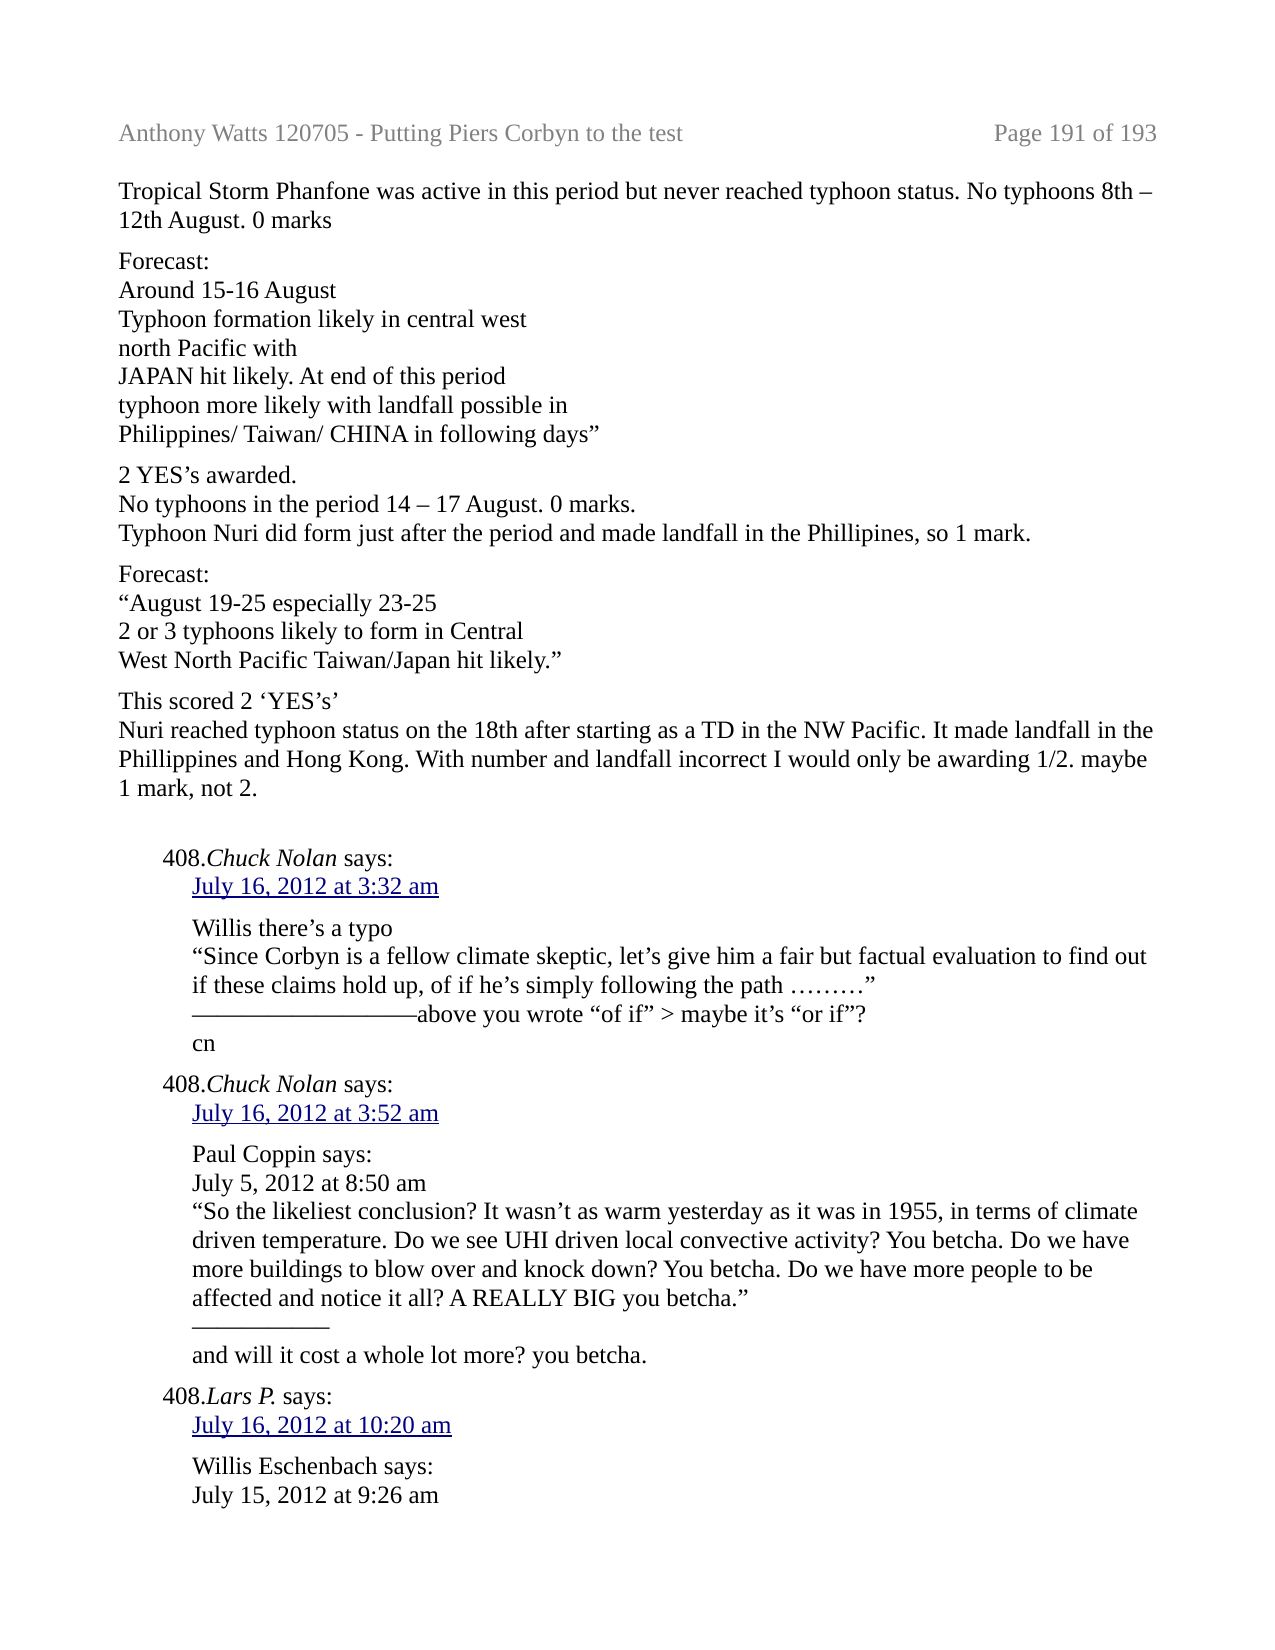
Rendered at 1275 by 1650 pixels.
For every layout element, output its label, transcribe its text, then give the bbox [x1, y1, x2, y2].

list July 16, 2012 at 3:32 am [162, 871, 1157, 900]
list Willis there’s a typo “Since Corbyn is a fellow climate skeptic, let’s give him a fair but factual evaluation to find out if these claims hold up, of if he’s simply following the path ………” —————————above you wrote “of if” > maybe it’s “or if”? cn [162, 913, 1157, 1056]
list Willis Eschenbach says: July 15, 2012 at 9:26 am [162, 1451, 1157, 1509]
text This scored 2 ‘YES’s’ Nuri reached typhoon status on the 18th after starting as a TD in the NW Pacific. It made landfall in the Phillippines and Hong Kong. With number and landfall incorrect I would only be awarding 1/2. maybe 1 mark, not 2. [118, 686, 1157, 801]
text Forecast: Around 15-16 August Typhoon formation likely in central west north Pacific with JAPAN hit likely. At end of this period typhoon more likely with landfall possible in Philippines/ Taiwan/ CHINA in following days” [118, 246, 1157, 448]
list July 16, 2012 at 3:52 am [162, 1098, 1157, 1126]
list Lars P. says: [162, 1381, 1157, 1410]
list Chuck Nolan says: [162, 843, 1157, 871]
list Chuck Nolan says: [162, 1069, 1157, 1098]
text Tropical Storm Phanfone was active in this period but never reached typhoon status. No typhoons 8th – 12th August. 0 marks [118, 176, 1157, 234]
text 2 YES’s awarded. No typhoons in the period 14 – 17 August. 0 marks. Typhoon Nuri did form just after the period and made landfall in the Phillipines, so 1 mark. [118, 460, 1157, 546]
list Paul Coppin says: July 5, 2012 at 8:50 am “So the likeliest conclusion? It wasn’t as warm yesterday as it was in 1955, in terms of climate driven temperature. Do we see UHI driven local convective activity? You betcha. Do we have more buildings to blow over and knock down? You betcha. Do we have more people to be affected and notice it all? A REALLY BIG you betcha.” —————– and will it cost a whole lot more? you betcha. [162, 1139, 1157, 1369]
text Forecast: “August 19-25 especially 23-25 2 or 3 typhoons likely to form in Central West North Pacific Taiwan/Japan hit likely.” [118, 559, 1157, 674]
list July 16, 2012 at 10:20 am [162, 1410, 1157, 1439]
